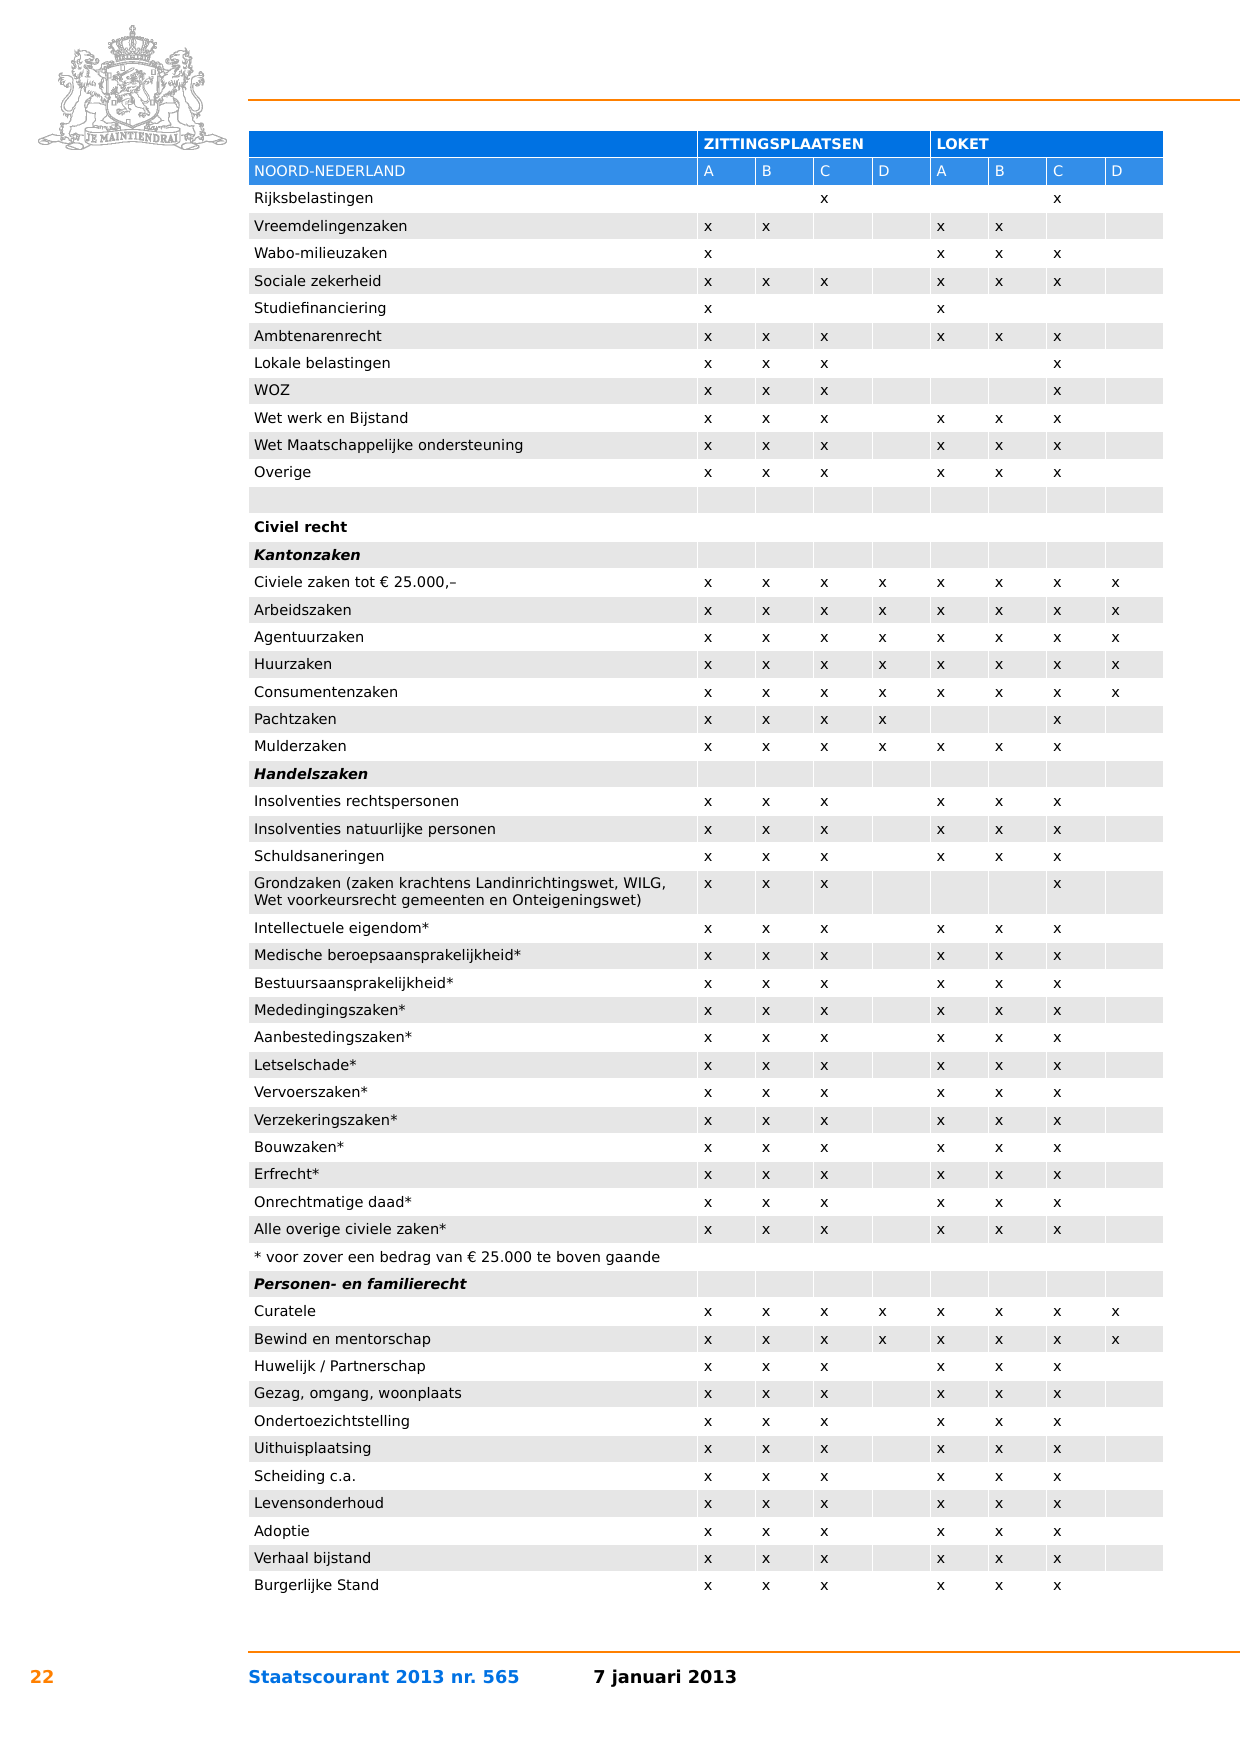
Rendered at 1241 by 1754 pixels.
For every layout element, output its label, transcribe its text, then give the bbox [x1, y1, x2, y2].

table_cell x [698, 1326, 755, 1352]
table_cell x [698, 651, 755, 678]
table_cell x [698, 970, 755, 996]
table_cell x [814, 1299, 872, 1325]
table_cell x [931, 651, 988, 678]
table_cell x [756, 1052, 813, 1078]
table_cell x [989, 1299, 1046, 1325]
table_cell Overige [249, 460, 697, 486]
table_cell B [989, 158, 1046, 185]
table_cell x [1047, 1381, 1105, 1407]
table_cell [698, 761, 755, 787]
table_cell x [873, 569, 930, 596]
table_cell x [756, 679, 813, 705]
table_cell x [931, 734, 988, 760]
table_cell x [814, 651, 872, 678]
table_cell x [1047, 350, 1105, 376]
table_cell [931, 542, 988, 568]
table_cell x [698, 1107, 755, 1133]
table_cell [1106, 1162, 1163, 1188]
table_cell [989, 542, 1046, 568]
table_cell [1106, 1408, 1163, 1434]
table_cell [873, 1408, 930, 1434]
table_cell [1106, 323, 1163, 349]
table_cell [698, 186, 755, 212]
table_cell x [1047, 789, 1105, 815]
table_cell x [698, 871, 755, 914]
table_cell [873, 241, 930, 267]
table_cell [873, 1518, 930, 1544]
table_cell Agentuurzaken [249, 624, 697, 650]
table_cell [1106, 997, 1163, 1023]
table_cell x [756, 268, 813, 294]
table_cell [873, 1490, 930, 1517]
table_cell [1106, 268, 1163, 294]
table_cell Gezag, omgang, woonplaats [249, 1381, 697, 1407]
table_cell [1106, 1134, 1163, 1161]
table_cell x [931, 1353, 988, 1380]
table_cell Curatele [249, 1299, 697, 1325]
table_cell [931, 186, 988, 212]
table_cell [249, 487, 697, 513]
table_cell Studiefinanciering [249, 295, 697, 322]
table_cell [814, 542, 872, 568]
table_cell [814, 295, 872, 322]
table_cell x [873, 624, 930, 650]
table_cell x [814, 1189, 872, 1215]
table_cell [1106, 734, 1163, 760]
table_cell [989, 871, 1046, 914]
picture [38, 25, 227, 150]
table_cell [1047, 487, 1105, 513]
table_cell Aanbestedingszaken* [249, 1025, 697, 1051]
table_cell x [989, 1189, 1046, 1215]
table_cell x [814, 734, 872, 760]
table_cell [1106, 915, 1163, 941]
table_cell [814, 761, 872, 787]
table_cell Uithuisplaatsing [249, 1436, 697, 1462]
table_cell [1106, 1436, 1163, 1462]
table_cell x [814, 1408, 872, 1434]
table_cell x [698, 1052, 755, 1078]
table_cell x [989, 1216, 1046, 1243]
table_cell [931, 1244, 988, 1270]
table_cell Grondzaken (zaken krachtens Landinrichtingswet, WILG, Wet voorkeursrecht gemeenten en Onteigeningswet) [249, 871, 697, 914]
table_cell x [1047, 186, 1105, 212]
table_cell x [756, 651, 813, 678]
table_cell x [989, 915, 1046, 941]
table_cell [1106, 1052, 1163, 1078]
table_cell x [756, 1025, 813, 1051]
table_cell Letselschade* [249, 1052, 697, 1078]
table_cell Insolventies natuurlijke personen [249, 816, 697, 842]
table_cell x [698, 1381, 755, 1407]
table_cell [989, 350, 1046, 376]
table_cell x [989, 1381, 1046, 1407]
table_cell x [1047, 1518, 1105, 1544]
table_cell x [1047, 651, 1105, 678]
table_cell x [931, 1025, 988, 1051]
table_cell x [989, 1518, 1046, 1544]
table_cell [1106, 1463, 1163, 1489]
table_cell x [698, 432, 755, 459]
table_cell [989, 1271, 1046, 1297]
table_cell [873, 789, 930, 815]
table_cell x [756, 1436, 813, 1462]
table_cell [931, 515, 988, 541]
table_cell x [698, 295, 755, 322]
table_cell x [931, 1216, 988, 1243]
table_cell x [1047, 405, 1105, 431]
table_cell x [698, 1189, 755, 1215]
table_cell x [1047, 997, 1105, 1023]
table_cell x [1106, 679, 1163, 705]
table_cell Ondertoezichtstelling [249, 1408, 697, 1434]
table_cell x [814, 1326, 872, 1352]
table_cell [756, 487, 813, 513]
table_cell Intellectuele eigendom* [249, 915, 697, 941]
table_cell x [698, 323, 755, 349]
table_cell Arbeidszaken [249, 597, 697, 623]
table_cell Wet werk en Bijstand [249, 405, 697, 431]
table_cell x [1047, 679, 1105, 705]
table_cell Burgerlijke Stand [249, 1573, 697, 1599]
table_cell x [931, 213, 988, 239]
table_cell x [989, 943, 1046, 969]
table_cell x [1047, 816, 1105, 842]
table_cell x [989, 241, 1046, 267]
table_cell x [989, 1025, 1046, 1051]
table_cell x [1047, 1299, 1105, 1325]
table_cell x [1106, 597, 1163, 623]
table_cell x [989, 323, 1046, 349]
table_cell [873, 323, 930, 349]
table_cell [1106, 1107, 1163, 1133]
table_cell x [756, 350, 813, 376]
table_cell C [1047, 158, 1105, 185]
table_cell x [989, 816, 1046, 842]
table_cell x [873, 734, 930, 760]
table_cell x [698, 1216, 755, 1243]
table_cell [1106, 487, 1163, 513]
table_cell x [756, 460, 813, 486]
table_cell [1106, 1271, 1163, 1297]
table_cell Sociale zekerheid [249, 268, 697, 294]
table_cell x [931, 1545, 988, 1571]
table_cell * voor zover een bedrag van € 25.000 te boven gaande [249, 1244, 697, 1270]
table_cell [1106, 761, 1163, 787]
table_cell [873, 295, 930, 322]
table_cell x [931, 323, 988, 349]
table_cell x [756, 1518, 813, 1544]
table_cell x [873, 706, 930, 733]
table_cell x [989, 460, 1046, 486]
table_cell x [873, 1299, 930, 1325]
table_cell x [931, 1408, 988, 1434]
table_cell x [1047, 1463, 1105, 1489]
table_cell x [989, 1463, 1046, 1489]
table_cell Consumentenzaken [249, 679, 697, 705]
table_cell [873, 915, 930, 941]
table_cell [698, 542, 755, 568]
table_cell x [873, 651, 930, 678]
table_cell x [1047, 1216, 1105, 1243]
table_cell x [1047, 323, 1105, 349]
table_cell [1106, 295, 1163, 322]
table_cell [931, 487, 988, 513]
table_cell x [756, 1573, 813, 1599]
table_cell Bewind en mentorschap [249, 1326, 697, 1352]
table_cell Huurzaken [249, 651, 697, 678]
table_cell x [931, 816, 988, 842]
table_cell x [989, 624, 1046, 650]
table_cell x [698, 997, 755, 1023]
table_cell x [1047, 1162, 1105, 1188]
table_cell [873, 1353, 930, 1380]
table_cell Ambtenarenrecht [249, 323, 697, 349]
table_cell [873, 405, 930, 431]
table_cell [1047, 542, 1105, 568]
table_cell Vervoerszaken* [249, 1079, 697, 1106]
table_cell x [756, 1162, 813, 1188]
table_cell [1106, 542, 1163, 568]
table_cell [873, 1271, 930, 1297]
table_cell x [756, 1189, 813, 1215]
table_cell x [814, 1518, 872, 1544]
table_cell Mededingingszaken* [249, 997, 697, 1023]
table_cell [1106, 378, 1163, 404]
table_cell x [1047, 1545, 1105, 1571]
table_cell x [698, 1134, 755, 1161]
table_cell [1106, 186, 1163, 212]
table_cell [756, 761, 813, 787]
table_cell x [989, 569, 1046, 596]
table_cell x [756, 1216, 813, 1243]
table_cell x [814, 789, 872, 815]
table_cell x [756, 1079, 813, 1106]
table_cell x [814, 350, 872, 376]
table_cell x [931, 997, 988, 1023]
table_cell [873, 816, 930, 842]
table_cell x [931, 789, 988, 815]
table_cell x [1047, 569, 1105, 596]
table_cell x [989, 432, 1046, 459]
table_cell x [873, 597, 930, 623]
table_cell x [931, 624, 988, 650]
table_cell Wet Maatschappelijke ondersteuning [249, 432, 697, 459]
table_cell A [698, 158, 755, 185]
table_cell x [1047, 432, 1105, 459]
table_cell x [931, 268, 988, 294]
table_cell x [1047, 1408, 1105, 1434]
table_cell Handelszaken [249, 761, 697, 787]
table_cell Mulderzaken [249, 734, 697, 760]
table_cell x [1106, 651, 1163, 678]
table_cell [814, 515, 872, 541]
table_cell x [698, 460, 755, 486]
table_cell x [698, 350, 755, 376]
table_cell x [698, 1463, 755, 1489]
table_cell Adoptie [249, 1518, 697, 1544]
table_cell x [989, 651, 1046, 678]
table_cell [1106, 970, 1163, 996]
table_cell [1106, 1381, 1163, 1407]
table_cell x [698, 789, 755, 815]
table_cell x [814, 432, 872, 459]
table_cell x [989, 1353, 1046, 1380]
table_cell x [814, 378, 872, 404]
table_cell x [931, 915, 988, 941]
table_cell x [756, 1545, 813, 1571]
table_cell [873, 1189, 930, 1215]
table_cell [756, 515, 813, 541]
table_cell [989, 1244, 1046, 1270]
table_cell x [814, 706, 872, 733]
table_cell x [1047, 624, 1105, 650]
table_cell x [698, 1518, 755, 1544]
table_cell Bouwzaken* [249, 1134, 697, 1161]
table_cell x [814, 1353, 872, 1380]
table_cell x [756, 943, 813, 969]
table_header ZITTINGSPLAATSEN [698, 131, 930, 157]
table_cell x [989, 1490, 1046, 1517]
table_cell [873, 1079, 930, 1106]
table_cell [756, 1271, 813, 1297]
table_cell x [989, 1545, 1046, 1571]
table_cell x [756, 843, 813, 869]
table_cell x [1047, 1436, 1105, 1462]
table_cell [1047, 761, 1105, 787]
table_cell [873, 1463, 930, 1489]
table_cell [814, 213, 872, 239]
table_cell x [989, 1573, 1046, 1599]
table_cell x [756, 1326, 813, 1352]
table_cell [1106, 515, 1163, 541]
table_cell x [814, 871, 872, 914]
table_cell x [989, 1408, 1046, 1434]
table_cell x [931, 1326, 988, 1352]
table_cell [989, 761, 1046, 787]
table_cell x [989, 213, 1046, 239]
table_cell [873, 761, 930, 787]
table_cell x [931, 970, 988, 996]
table_cell [1106, 1518, 1163, 1544]
table_cell x [931, 460, 988, 486]
table_cell [1106, 816, 1163, 842]
table_cell x [931, 1573, 988, 1599]
table_cell x [814, 1025, 872, 1051]
table_cell Onrechtmatige daad* [249, 1189, 697, 1215]
table_cell Verhaal bijstand [249, 1545, 697, 1571]
table_header [249, 131, 697, 157]
table_cell x [931, 1436, 988, 1462]
table_cell [814, 1244, 872, 1270]
table_cell x [756, 734, 813, 760]
table_cell x [698, 241, 755, 267]
table_cell [756, 1244, 813, 1270]
table_cell [873, 943, 930, 969]
table_cell x [756, 597, 813, 623]
table_cell x [989, 970, 1046, 996]
table_cell x [931, 1162, 988, 1188]
table_cell x [698, 1545, 755, 1571]
table_cell x [989, 1079, 1046, 1106]
table_cell x [814, 1573, 872, 1599]
table_cell x [814, 186, 872, 212]
table_cell [873, 350, 930, 376]
table_cell [931, 1271, 988, 1297]
table_cell x [1047, 1079, 1105, 1106]
table_cell x [756, 816, 813, 842]
table_cell [989, 378, 1046, 404]
table_cell x [1047, 706, 1105, 733]
table_cell x [1047, 1134, 1105, 1161]
table_cell x [698, 816, 755, 842]
table_cell [698, 1271, 755, 1297]
table_cell x [814, 1381, 872, 1407]
table_cell x [698, 213, 755, 239]
table_cell x [1047, 943, 1105, 969]
table_cell [873, 871, 930, 914]
table_cell [1106, 350, 1163, 376]
table_cell x [931, 1463, 988, 1489]
table_cell Levensonderhoud [249, 1490, 697, 1517]
table_cell B [756, 158, 813, 185]
table_cell x [1106, 624, 1163, 650]
table_cell x [698, 679, 755, 705]
table_cell [1047, 295, 1105, 322]
table_cell [873, 515, 930, 541]
table_cell [698, 515, 755, 541]
table_cell x [756, 624, 813, 650]
table_cell x [931, 1518, 988, 1544]
table_cell x [814, 1545, 872, 1571]
table_cell C [814, 158, 872, 185]
table_cell [931, 706, 988, 733]
table_cell [1106, 405, 1163, 431]
table_cell x [698, 1573, 755, 1599]
table_cell [814, 1271, 872, 1297]
table_cell x [1106, 1326, 1163, 1352]
table_cell x [698, 1408, 755, 1434]
table_cell [1106, 706, 1163, 733]
table_cell x [814, 1436, 872, 1462]
table_cell x [931, 295, 988, 322]
table_cell x [814, 1463, 872, 1489]
table_cell x [989, 268, 1046, 294]
table_cell Wabo-milieuzaken [249, 241, 697, 267]
table_cell x [1047, 378, 1105, 404]
table_cell x [814, 843, 872, 869]
table_cell x [989, 1134, 1046, 1161]
table_cell Erfrecht* [249, 1162, 697, 1188]
table_cell [873, 1216, 930, 1243]
table_cell x [756, 706, 813, 733]
table_cell x [814, 569, 872, 596]
table_cell x [756, 871, 813, 914]
table_cell x [698, 734, 755, 760]
table_cell x [989, 405, 1046, 431]
table_cell [873, 1134, 930, 1161]
table_cell x [756, 1463, 813, 1489]
table_cell [989, 515, 1046, 541]
table_cell x [698, 268, 755, 294]
table_cell [1106, 871, 1163, 914]
table_cell D [1106, 158, 1163, 185]
table_cell x [814, 1052, 872, 1078]
table_cell x [931, 1299, 988, 1325]
table_cell x [931, 569, 988, 596]
table_cell x [814, 1134, 872, 1161]
table_cell [989, 487, 1046, 513]
table_cell x [756, 213, 813, 239]
table_cell x [931, 679, 988, 705]
table_header LOKET [931, 131, 1163, 157]
table_cell x [814, 970, 872, 996]
table_cell Pachtzaken [249, 706, 697, 733]
table_cell x [756, 997, 813, 1023]
table_cell x [989, 597, 1046, 623]
table_cell [1106, 943, 1163, 969]
table_cell x [814, 679, 872, 705]
table_cell x [756, 1107, 813, 1133]
table_cell [873, 432, 930, 459]
table_cell [1106, 1025, 1163, 1051]
table_cell [1106, 1189, 1163, 1215]
table_cell x [931, 432, 988, 459]
table_cell x [931, 843, 988, 869]
table_cell [1047, 213, 1105, 239]
table_cell Lokale belastingen [249, 350, 697, 376]
table_cell x [873, 679, 930, 705]
table_cell [873, 1545, 930, 1571]
table_cell x [1047, 1353, 1105, 1380]
table_cell [873, 1381, 930, 1407]
table_cell x [698, 706, 755, 733]
table_cell x [931, 1052, 988, 1078]
table_cell [814, 487, 872, 513]
table_cell x [1047, 1107, 1105, 1133]
table_cell x [814, 597, 872, 623]
table_cell x [931, 597, 988, 623]
table_cell x [756, 1381, 813, 1407]
table_cell [1106, 789, 1163, 815]
table_cell Bestuursaansprakelijkheid* [249, 970, 697, 996]
table_cell [931, 761, 988, 787]
table_cell D [873, 158, 930, 185]
table_cell Scheiding c.a. [249, 1463, 697, 1489]
table_cell [931, 378, 988, 404]
table_cell [756, 241, 813, 267]
table_cell x [931, 1134, 988, 1161]
table_cell x [756, 405, 813, 431]
table_cell Huwelijk / Partnerschap [249, 1353, 697, 1380]
table_cell x [1047, 1052, 1105, 1078]
table_cell [873, 1436, 930, 1462]
table_cell [1106, 460, 1163, 486]
table_cell x [698, 1353, 755, 1380]
table_cell [1106, 1079, 1163, 1106]
table_cell x [814, 1216, 872, 1243]
table_cell x [1047, 843, 1105, 869]
table_cell x [698, 1025, 755, 1051]
table_cell x [698, 405, 755, 431]
table_cell x [756, 970, 813, 996]
table_cell x [931, 1490, 988, 1517]
table_cell [814, 241, 872, 267]
table_cell x [698, 915, 755, 941]
table_cell x [698, 1162, 755, 1188]
table_cell x [1047, 1189, 1105, 1215]
table_cell [989, 295, 1046, 322]
table_cell [1106, 1545, 1163, 1571]
table_cell [1106, 241, 1163, 267]
table_cell [873, 1052, 930, 1078]
table_cell [873, 213, 930, 239]
table_cell [989, 186, 1046, 212]
table_cell [931, 871, 988, 914]
table_cell Personen- en familierecht [249, 1271, 697, 1297]
table_cell x [989, 1052, 1046, 1078]
table_cell [756, 295, 813, 322]
table_cell x [931, 241, 988, 267]
table_cell x [1047, 1326, 1105, 1352]
table_cell Alle overige civiele zaken* [249, 1216, 697, 1243]
table_cell x [1047, 268, 1105, 294]
table_cell x [756, 1134, 813, 1161]
table_cell x [698, 1490, 755, 1517]
table_cell x [814, 624, 872, 650]
table_cell A [931, 158, 988, 185]
table_cell x [814, 1079, 872, 1106]
table_cell Civiele zaken tot € 25.000,– [249, 569, 697, 596]
table_cell x [1047, 1025, 1105, 1051]
table_cell [873, 487, 930, 513]
table_cell x [1047, 970, 1105, 996]
table_cell x [931, 1381, 988, 1407]
table_cell [1047, 1244, 1105, 1270]
table_cell x [1047, 241, 1105, 267]
table_cell x [814, 997, 872, 1023]
table_cell x [931, 1107, 988, 1133]
table_cell x [814, 460, 872, 486]
table_cell WOZ [249, 378, 697, 404]
table_cell x [873, 1326, 930, 1352]
table_cell NOORD-NEDERLAND [249, 158, 697, 185]
table_cell x [814, 268, 872, 294]
table_cell [873, 268, 930, 294]
table_cell [873, 1162, 930, 1188]
table_cell [873, 378, 930, 404]
table_cell x [1047, 1573, 1105, 1599]
table_cell x [756, 915, 813, 941]
table_cell x [1047, 915, 1105, 941]
table_cell [698, 487, 755, 513]
table_cell x [756, 1299, 813, 1325]
table_cell x [756, 378, 813, 404]
table_cell x [698, 569, 755, 596]
table_cell [1106, 843, 1163, 869]
table_cell Civiel recht [249, 515, 697, 541]
table_cell [756, 542, 813, 568]
table_cell x [814, 323, 872, 349]
table_cell [873, 542, 930, 568]
table_cell x [1047, 597, 1105, 623]
table_cell Verzekeringszaken* [249, 1107, 697, 1133]
table_cell x [1047, 1490, 1105, 1517]
table_cell Schuldsaneringen [249, 843, 697, 869]
table_cell [1047, 515, 1105, 541]
table_cell x [1106, 569, 1163, 596]
table_cell x [931, 943, 988, 969]
table_cell x [1047, 460, 1105, 486]
table_cell x [989, 843, 1046, 869]
table_cell x [756, 1408, 813, 1434]
table_cell x [989, 1326, 1046, 1352]
table_cell x [698, 943, 755, 969]
table_cell x [989, 789, 1046, 815]
table_cell x [989, 1162, 1046, 1188]
table_cell [1106, 1490, 1163, 1517]
table_cell Rijksbelastingen [249, 186, 697, 212]
table_cell Vreemdelingenzaken [249, 213, 697, 239]
table_cell x [814, 1107, 872, 1133]
table_cell x [756, 789, 813, 815]
table_cell [873, 1573, 930, 1599]
table_cell x [756, 1490, 813, 1517]
table_cell [873, 460, 930, 486]
table_cell x [756, 1353, 813, 1380]
table_cell [989, 706, 1046, 733]
table_cell x [698, 597, 755, 623]
table_cell x [698, 1436, 755, 1462]
table_cell x [814, 816, 872, 842]
table_cell x [989, 1107, 1046, 1133]
table_cell Insolventies rechtspersonen [249, 789, 697, 815]
table_cell [931, 350, 988, 376]
table_cell x [756, 569, 813, 596]
table_cell [1106, 1244, 1163, 1270]
table_cell x [814, 405, 872, 431]
table_cell x [931, 1189, 988, 1215]
table_cell [1106, 1353, 1163, 1380]
table_cell [873, 1107, 930, 1133]
table_cell x [931, 405, 988, 431]
table_cell x [989, 997, 1046, 1023]
table_cell x [698, 378, 755, 404]
table_cell x [1106, 1299, 1163, 1325]
table_cell x [1047, 734, 1105, 760]
table_cell [873, 186, 930, 212]
table_cell x [814, 1490, 872, 1517]
table_cell [1106, 1573, 1163, 1599]
table_cell Medische beroepsaansprakelijkheid* [249, 943, 697, 969]
table_cell x [989, 734, 1046, 760]
table_cell x [698, 1299, 755, 1325]
table_cell [873, 1244, 930, 1270]
table_cell [873, 843, 930, 869]
table_cell x [931, 1079, 988, 1106]
table_cell x [756, 432, 813, 459]
table_cell x [698, 1079, 755, 1106]
table_cell x [814, 1162, 872, 1188]
table_cell x [989, 679, 1046, 705]
table_cell x [1047, 871, 1105, 914]
table_cell [1106, 213, 1163, 239]
table_cell x [989, 1436, 1046, 1462]
table_cell [698, 1244, 755, 1270]
table_cell Kantonzaken [249, 542, 697, 568]
table_cell x [698, 843, 755, 869]
table_cell x [814, 915, 872, 941]
table_cell [1106, 1216, 1163, 1243]
table_cell [873, 1025, 930, 1051]
table_cell [1047, 1271, 1105, 1297]
table_cell [1106, 432, 1163, 459]
table_cell x [756, 323, 813, 349]
table_cell [873, 997, 930, 1023]
table_cell [756, 186, 813, 212]
table_cell x [814, 943, 872, 969]
table_cell [873, 970, 930, 996]
table_cell x [698, 624, 755, 650]
